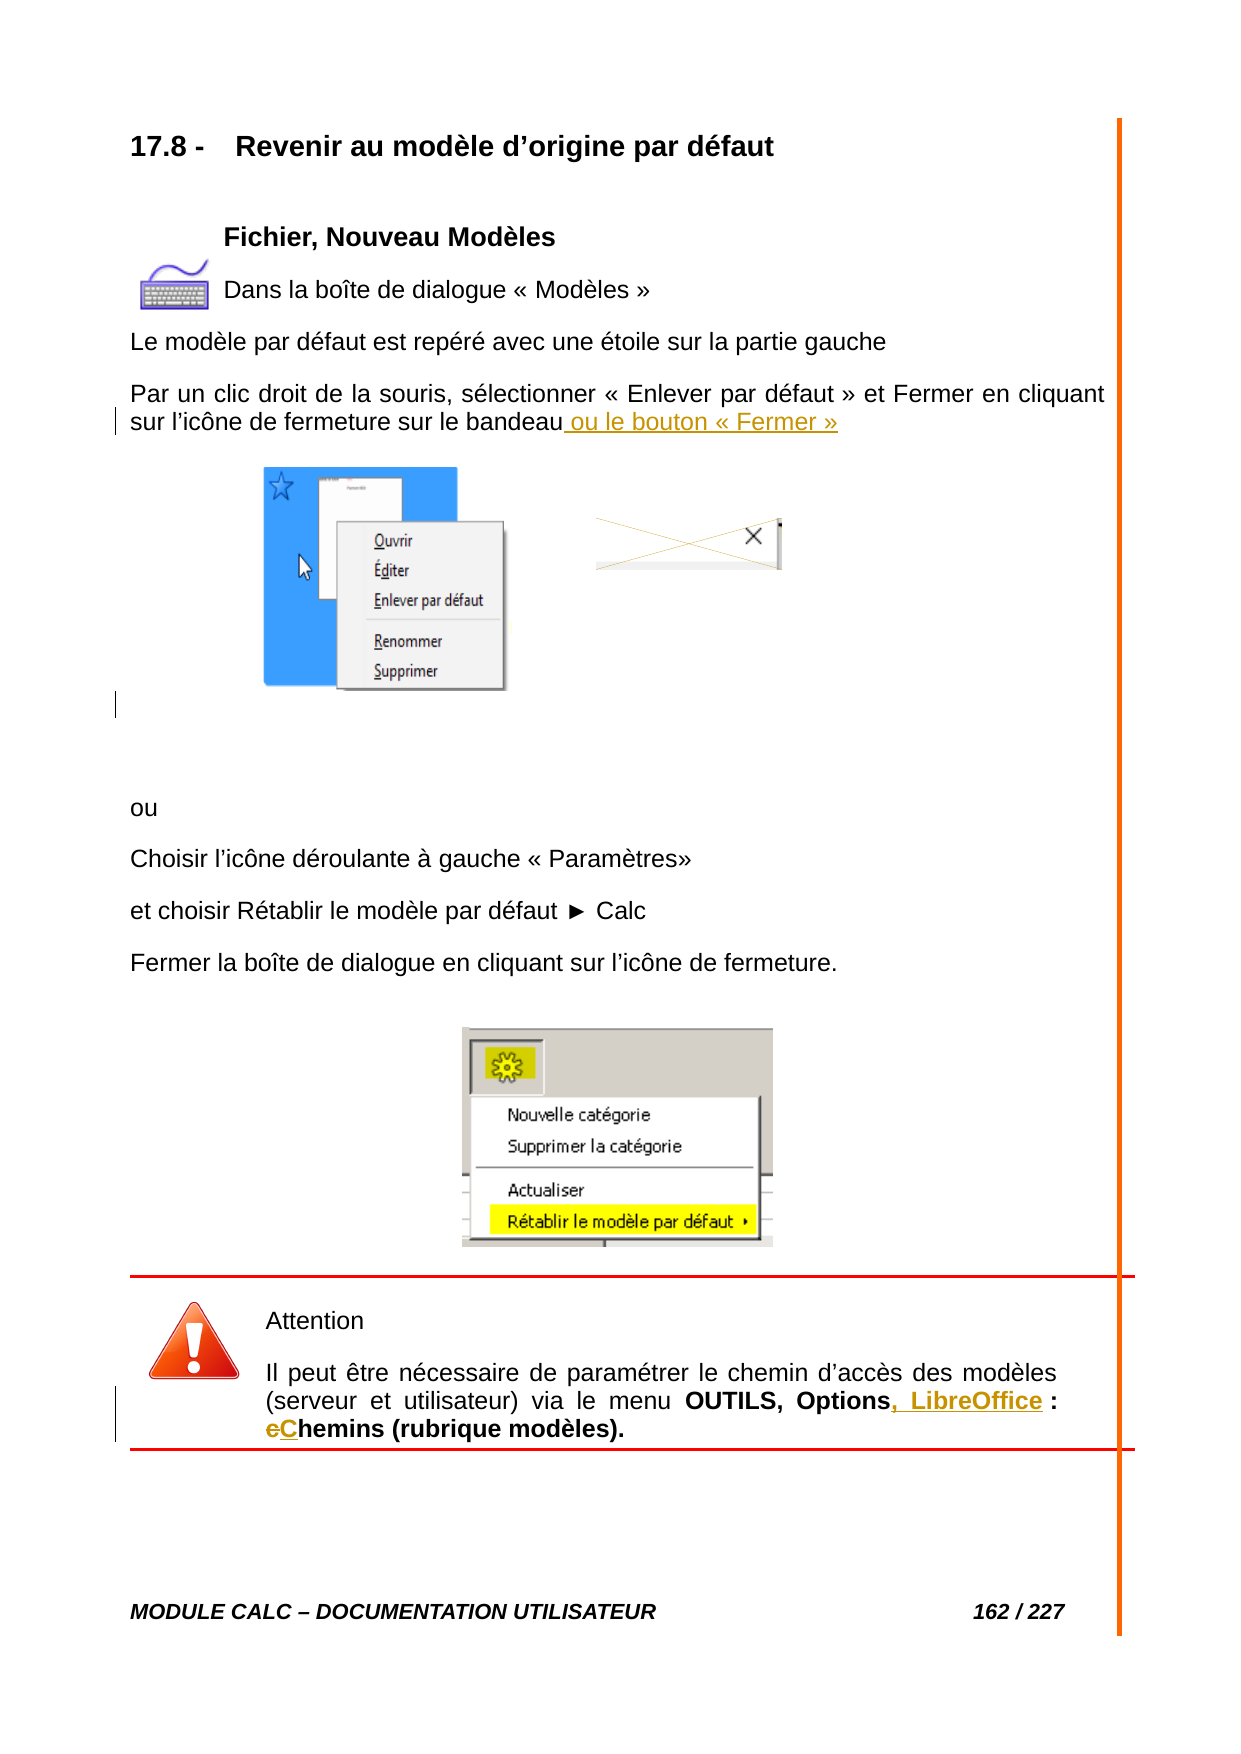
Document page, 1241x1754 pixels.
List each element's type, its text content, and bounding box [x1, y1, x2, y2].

subtitle Revenir au modèle d’origine par défaut [130, 130, 1105, 162]
picture [462, 1027, 773, 1247]
picture [135, 1283, 254, 1402]
text Fermer la boîte de dialogue en cliquant sur l’icône de fermeture. [130, 948, 1105, 976]
text Fichier, Nouveau Modèles [130, 222, 1105, 253]
text Par un clic droit de la souris, sélectionner « Enlever par défaut » et Fermer en cliquant sur l’icône de fermeture sur le bandeau ou le bouton « Fermer » [130, 379, 1105, 435]
text et choisir Rétablir le modèle par défaut ► Calc [130, 897, 1105, 925]
table_header Attention Il peut être nécessaire de paramétrer le chemin d’accès des modèles (serveur et utilisateur) via le menu OUTILS, Options, LibreOffice : Chemins (rubrique modèles). [260, 1278, 1117, 1448]
picture [596, 519, 685, 569]
table_header [130, 1278, 259, 1448]
text Dans la boîte de dialogue « Modèles » [212, 276, 1105, 304]
picture [263, 467, 512, 691]
picture [599, 545, 779, 570]
text Le modèle par défaut est repéré avec une étoile sur la partie gauche [130, 328, 1105, 356]
picture [136, 248, 212, 324]
picture [693, 519, 782, 569]
text Choisir l’icône déroulante à gauche « Paramètres» [130, 845, 1105, 873]
picture [600, 518, 777, 543]
text ou [130, 794, 1105, 822]
